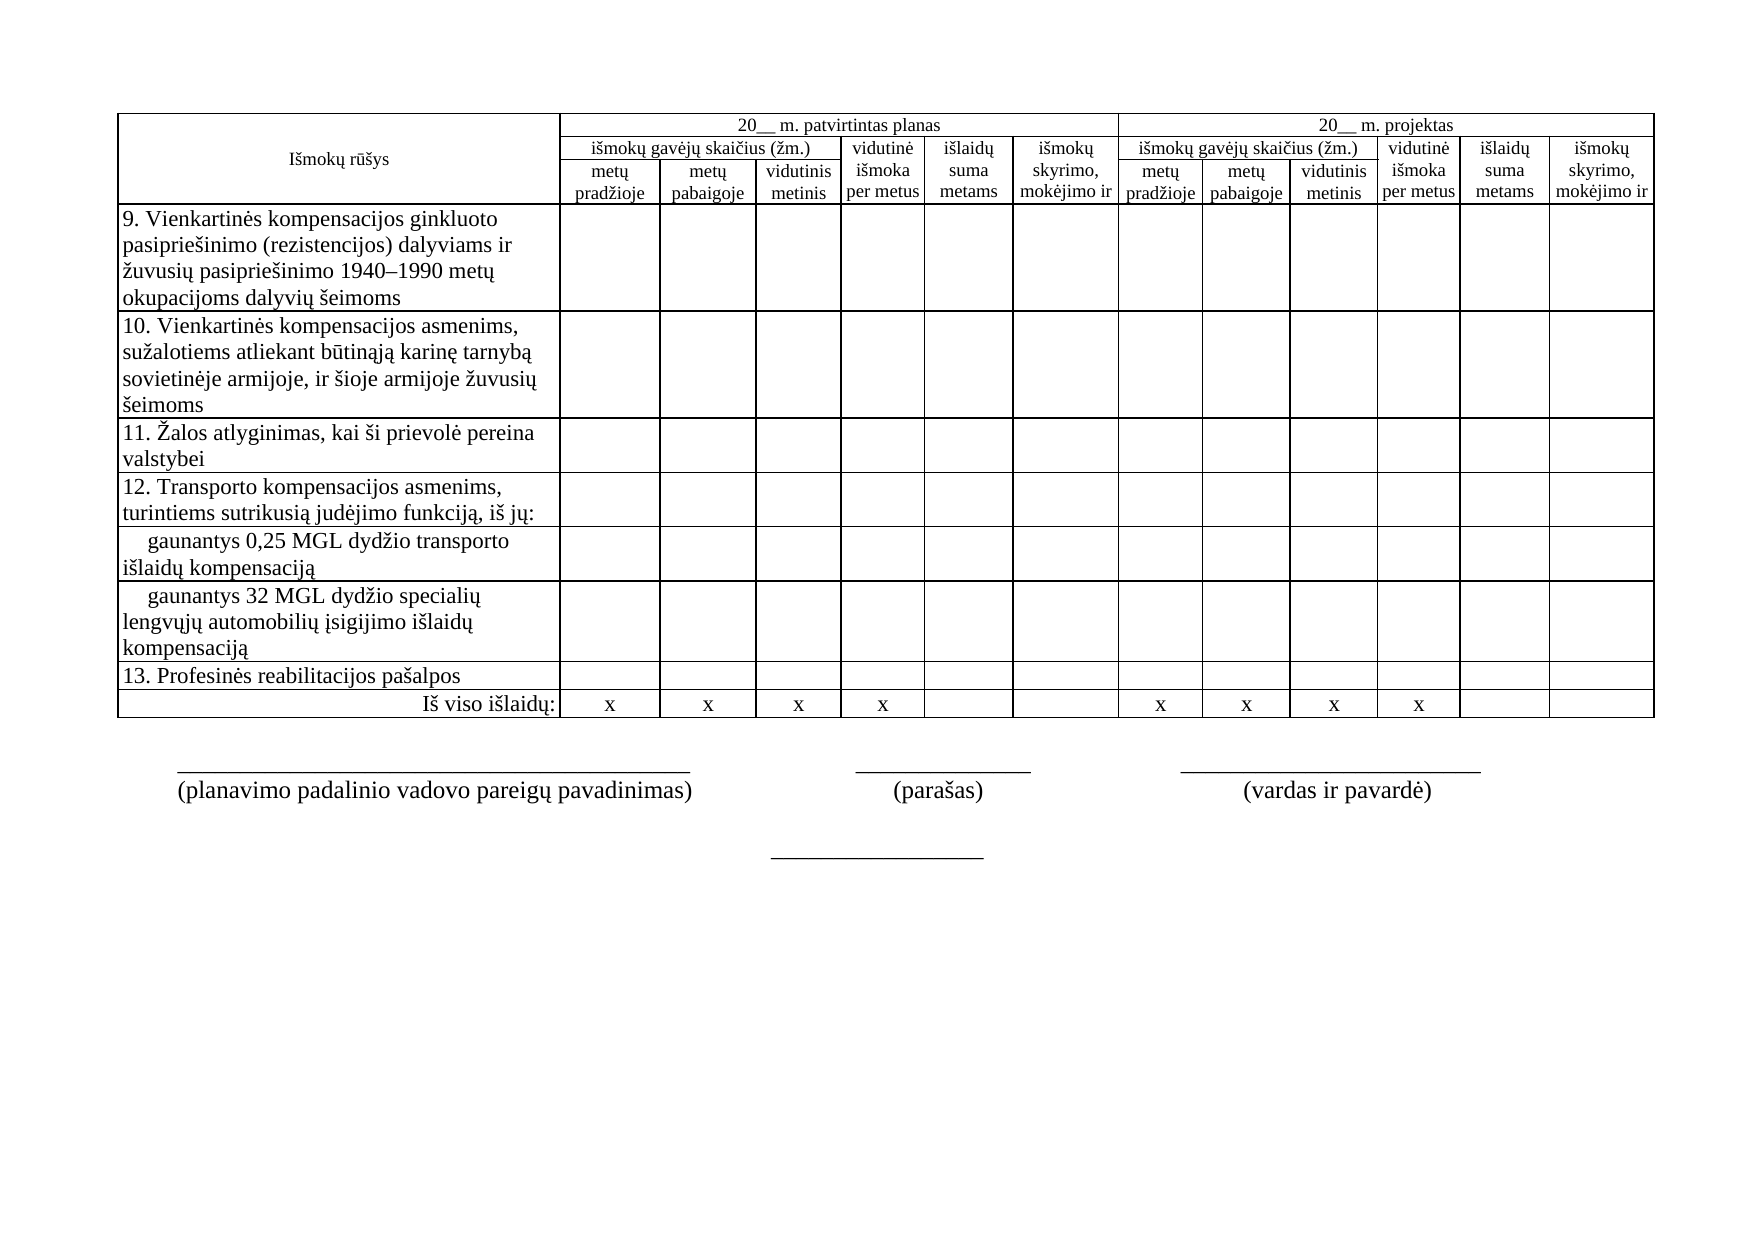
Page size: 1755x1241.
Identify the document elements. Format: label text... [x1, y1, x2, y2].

table_cell x [1373, 690, 1377, 717]
table_cell [757, 312, 840, 417]
table_cell [842, 419, 924, 472]
table_cell [1203, 312, 1289, 417]
table_cell [1461, 527, 1549, 580]
table_cell [1114, 662, 1118, 689]
text _________________________________________ ______________ ________________________ [118, 747, 1636, 776]
table_cell [1291, 205, 1377, 310]
table_cell [1649, 662, 1653, 689]
table_cell [1014, 582, 1118, 661]
table_cell [1291, 527, 1377, 580]
table_cell [661, 205, 755, 310]
table_cell [1550, 527, 1653, 580]
table_cell [1550, 662, 1554, 689]
table_cell [925, 527, 1012, 580]
table_cell [561, 419, 659, 472]
table_cell [661, 419, 755, 472]
table_cell [757, 527, 840, 580]
table_cell [1203, 205, 1289, 310]
table_cell [1545, 690, 1549, 717]
table_cell [1119, 527, 1202, 580]
table_cell [925, 205, 1012, 310]
table_cell [1203, 473, 1289, 526]
text _________________ [118, 833, 1636, 862]
table_cell [561, 527, 659, 580]
table_cell [1649, 690, 1653, 717]
table_cell [1119, 419, 1202, 472]
table_cell [1378, 662, 1382, 689]
table_cell [1461, 419, 1549, 472]
table_cell [1550, 312, 1653, 417]
table_cell [1378, 312, 1459, 417]
table_cell [1203, 419, 1289, 472]
table_cell [925, 582, 1012, 661]
table_cell x [1198, 690, 1202, 717]
table_cell [1203, 662, 1207, 689]
table_cell [661, 527, 755, 580]
table_cell [1461, 582, 1549, 661]
table_cell [1378, 473, 1459, 526]
table_cell [1119, 473, 1202, 526]
table_cell [1014, 473, 1118, 526]
table_cell [925, 473, 1012, 526]
table_cell [757, 419, 840, 472]
text (planavimo padalinio vadovo pareigų pavadinimas) (parašas) (vardas ir pavardė) [118, 776, 1636, 804]
table_cell [661, 312, 755, 417]
table_cell [1119, 662, 1123, 689]
table_cell [1119, 582, 1202, 661]
table_cell [842, 582, 924, 661]
table_cell [1114, 690, 1118, 717]
table_cell [1461, 205, 1549, 310]
table_cell [925, 419, 1012, 472]
table_cell [1461, 312, 1549, 417]
table_cell [1378, 205, 1459, 310]
table_cell [1545, 662, 1549, 689]
table_cell [1378, 419, 1459, 472]
table_cell [920, 662, 924, 689]
table_cell [1203, 527, 1289, 580]
table_cell [1550, 690, 1554, 717]
table_cell [757, 582, 840, 661]
table_cell [1014, 419, 1118, 472]
table_cell [1119, 312, 1202, 417]
table_cell [1291, 473, 1377, 526]
table_cell [842, 312, 924, 417]
table_cell x [920, 690, 924, 717]
table_cell [757, 473, 840, 526]
table_cell [1461, 473, 1549, 526]
table_cell [1119, 205, 1202, 310]
table_cell [661, 473, 755, 526]
table_cell [1198, 662, 1202, 689]
table_cell [1014, 312, 1118, 417]
table_cell [842, 473, 924, 526]
table_cell [1203, 582, 1289, 661]
table_cell [842, 527, 924, 580]
table_cell x [1119, 690, 1123, 717]
table_cell [1550, 473, 1653, 526]
table_cell [757, 205, 840, 310]
table_cell [661, 582, 755, 661]
table_cell [1291, 312, 1377, 417]
table_cell [1378, 527, 1459, 580]
table_cell [1291, 582, 1377, 661]
table_cell [1550, 582, 1653, 661]
table_cell x [1378, 690, 1382, 717]
table_cell [561, 582, 659, 661]
table_cell [1378, 582, 1459, 661]
table_cell [1291, 419, 1377, 472]
table_cell [925, 312, 1012, 417]
table_cell [1014, 205, 1118, 310]
table_header Išmokų rūšys [119, 114, 559, 203]
table_cell [1373, 662, 1377, 689]
table_cell [561, 473, 659, 526]
table_cell [1550, 205, 1653, 310]
table_cell [561, 312, 659, 417]
table_cell [561, 205, 659, 310]
table_cell x [1203, 690, 1207, 717]
table_cell [1014, 527, 1118, 580]
table_cell [1550, 419, 1653, 472]
table_cell [842, 205, 924, 310]
